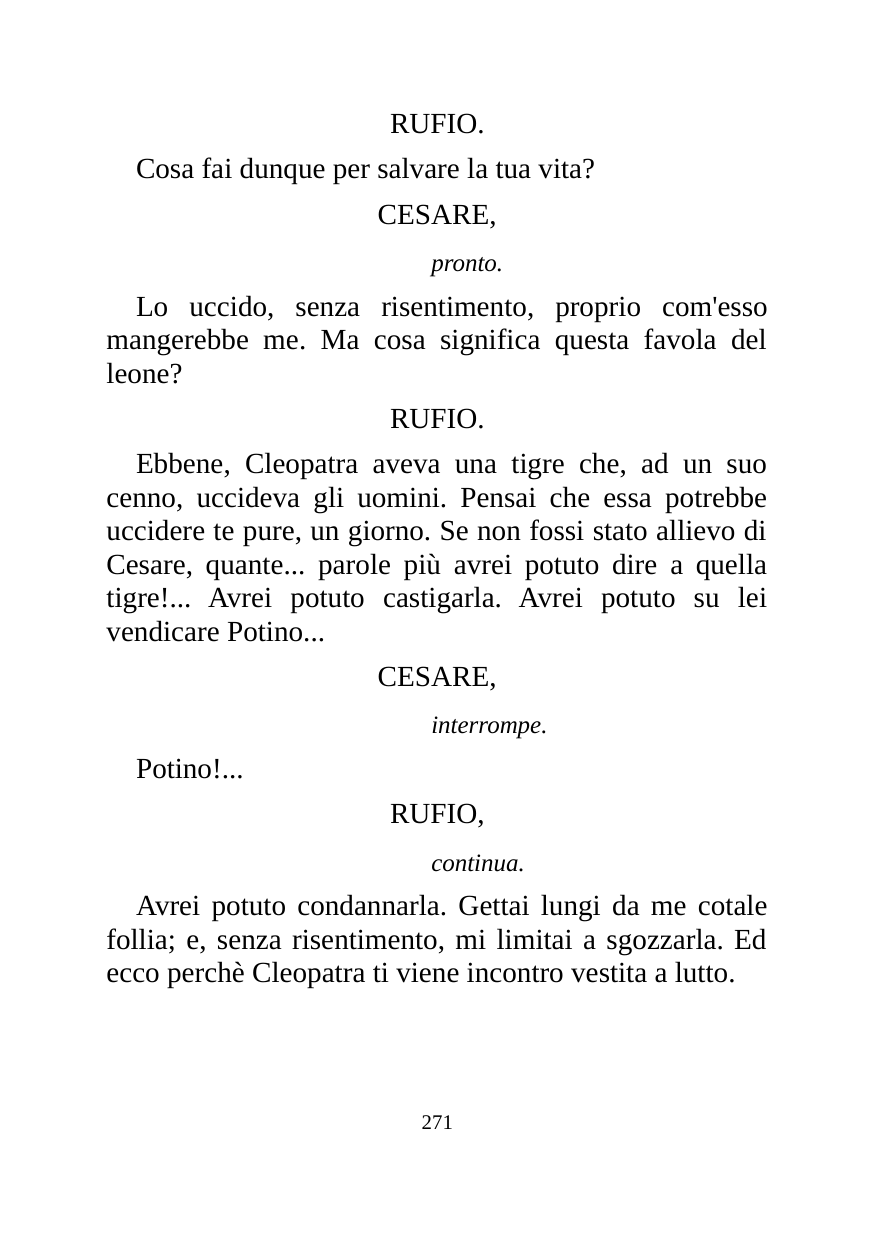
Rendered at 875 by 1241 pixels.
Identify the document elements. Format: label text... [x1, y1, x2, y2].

text Cosa fai dunque per salvare la tua vita? [106, 152, 768, 185]
text continua. [431, 848, 768, 876]
text CESARE, [106, 659, 768, 693]
text Potino!... [106, 751, 768, 785]
text Ebbene, Cleopatra aveva una tigre che, ad un suo cenno, uccideva gli uomini. Pensai che essa potrebbe uccidere te pure, un giorno. Se non fossi stato allievo di Cesare, quante... parole più avrei potuto dire a quella tigre!... Avrei potuto castigarla. Avrei potuto su lei vendicare Potino... [106, 446, 768, 648]
text interrompe. [431, 711, 768, 739]
text RUFIO, [106, 796, 768, 830]
text Avrei potuto condannarla. Gettai lungi da me cotale follia; e, senza risentimento, mi limitai a sgozzarla. Ed ecco perchè Cleopatra ti viene incontro vestita a lutto. [106, 888, 768, 989]
text CESARE, [106, 197, 768, 230]
text RUFIO. [106, 106, 768, 140]
text Lo uccido, senza risentimento, proprio com'esso mangerebbe me. Ma cosa significa questa favola del leone? [106, 289, 768, 389]
text RUFIO. [106, 401, 768, 434]
text pronto. [431, 248, 768, 277]
